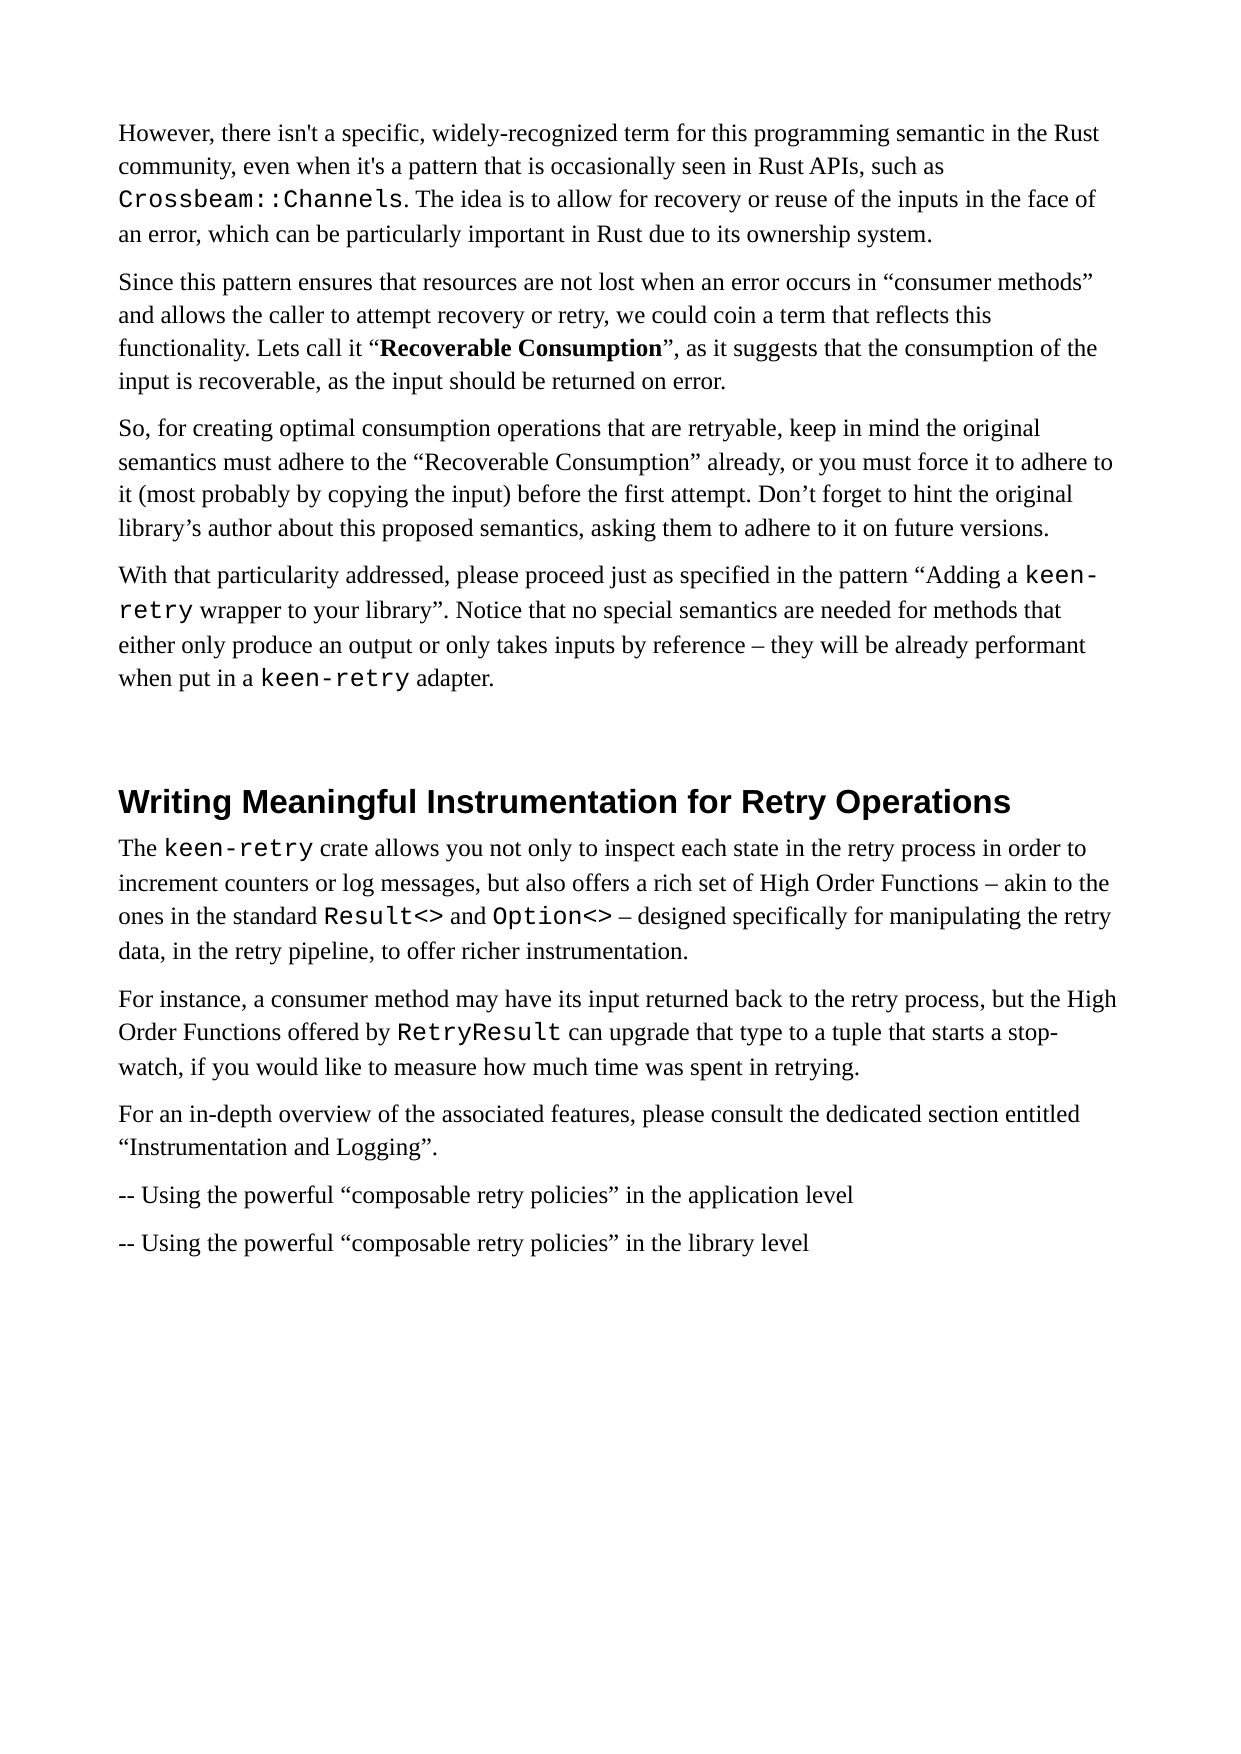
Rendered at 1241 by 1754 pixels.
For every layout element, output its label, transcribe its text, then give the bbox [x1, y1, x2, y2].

text -- Using the powerful “composable retry policies” in the application level [118, 1180, 1122, 1209]
text Since this pattern ensures that resources are not lost when an error occurs in “consumer methods” and allows the caller to attempt recovery or retry, we could coin a term that reflects this functionality. Lets call it “Recoverable Consumption”, as it suggests that the consumption of the input is recoverable, as the input should be returned on error. [118, 267, 1122, 395]
text For instance, a consumer method may have its input returned back to the retry process, but the High Order Functions offered by RetryResult can upgrade that type to a tuple that starts a stop-watch, if you would like to measure how much time was spent in retrying. [118, 984, 1122, 1081]
text -- Using the powerful “composable retry policies” in the library level [118, 1228, 1122, 1256]
text So, for creating optimal consumption operations that are retryable, keep in mind the original semantics must adhere to the “Recoverable Consumption” already, or you must force it to adhere to it (most probably by copying the input) before the first attempt. Don’t forget to hint the original library’s author about this proposed semantics, asking them to adhere to it on future versions. [118, 413, 1122, 541]
text The keen-retry crate allows you not only to inspect each state in the retry process in order to increment counters or log messages, but also offers a rich set of High Order Functions – akin to the ones in the standard Result<> and Option<> – designed specifically for manipulating the retry data, in the retry pipeline, to offer richer instrumentation. [118, 833, 1122, 965]
subtitle Writing Meaningful Instrumentation for Retry Operations [118, 782, 1122, 820]
text For an in-depth overview of the associated features, please consult the dedicated section entitled “Instrumentation and Logging”. [118, 1099, 1122, 1161]
text However, there isn't a specific, widely-recognized term for this programming semantic in the Rust community, even when it's a pattern that is occasionally seen in Rust APIs, such as Crossbeam::Channels. The idea is to allow for recovery or reuse of the inputs in the face of an error, which can be particularly important in Rust due to its ownership system. [118, 118, 1122, 248]
text With that particularity addressed, please proceed just as specified in the pattern “Adding a keen-retry wrapper to your library”. Notice that no special semantics are needed for methods that either only produce an output or only takes inputs by reference – they will be already performant when put in a keen-retry adapter. [118, 560, 1122, 694]
